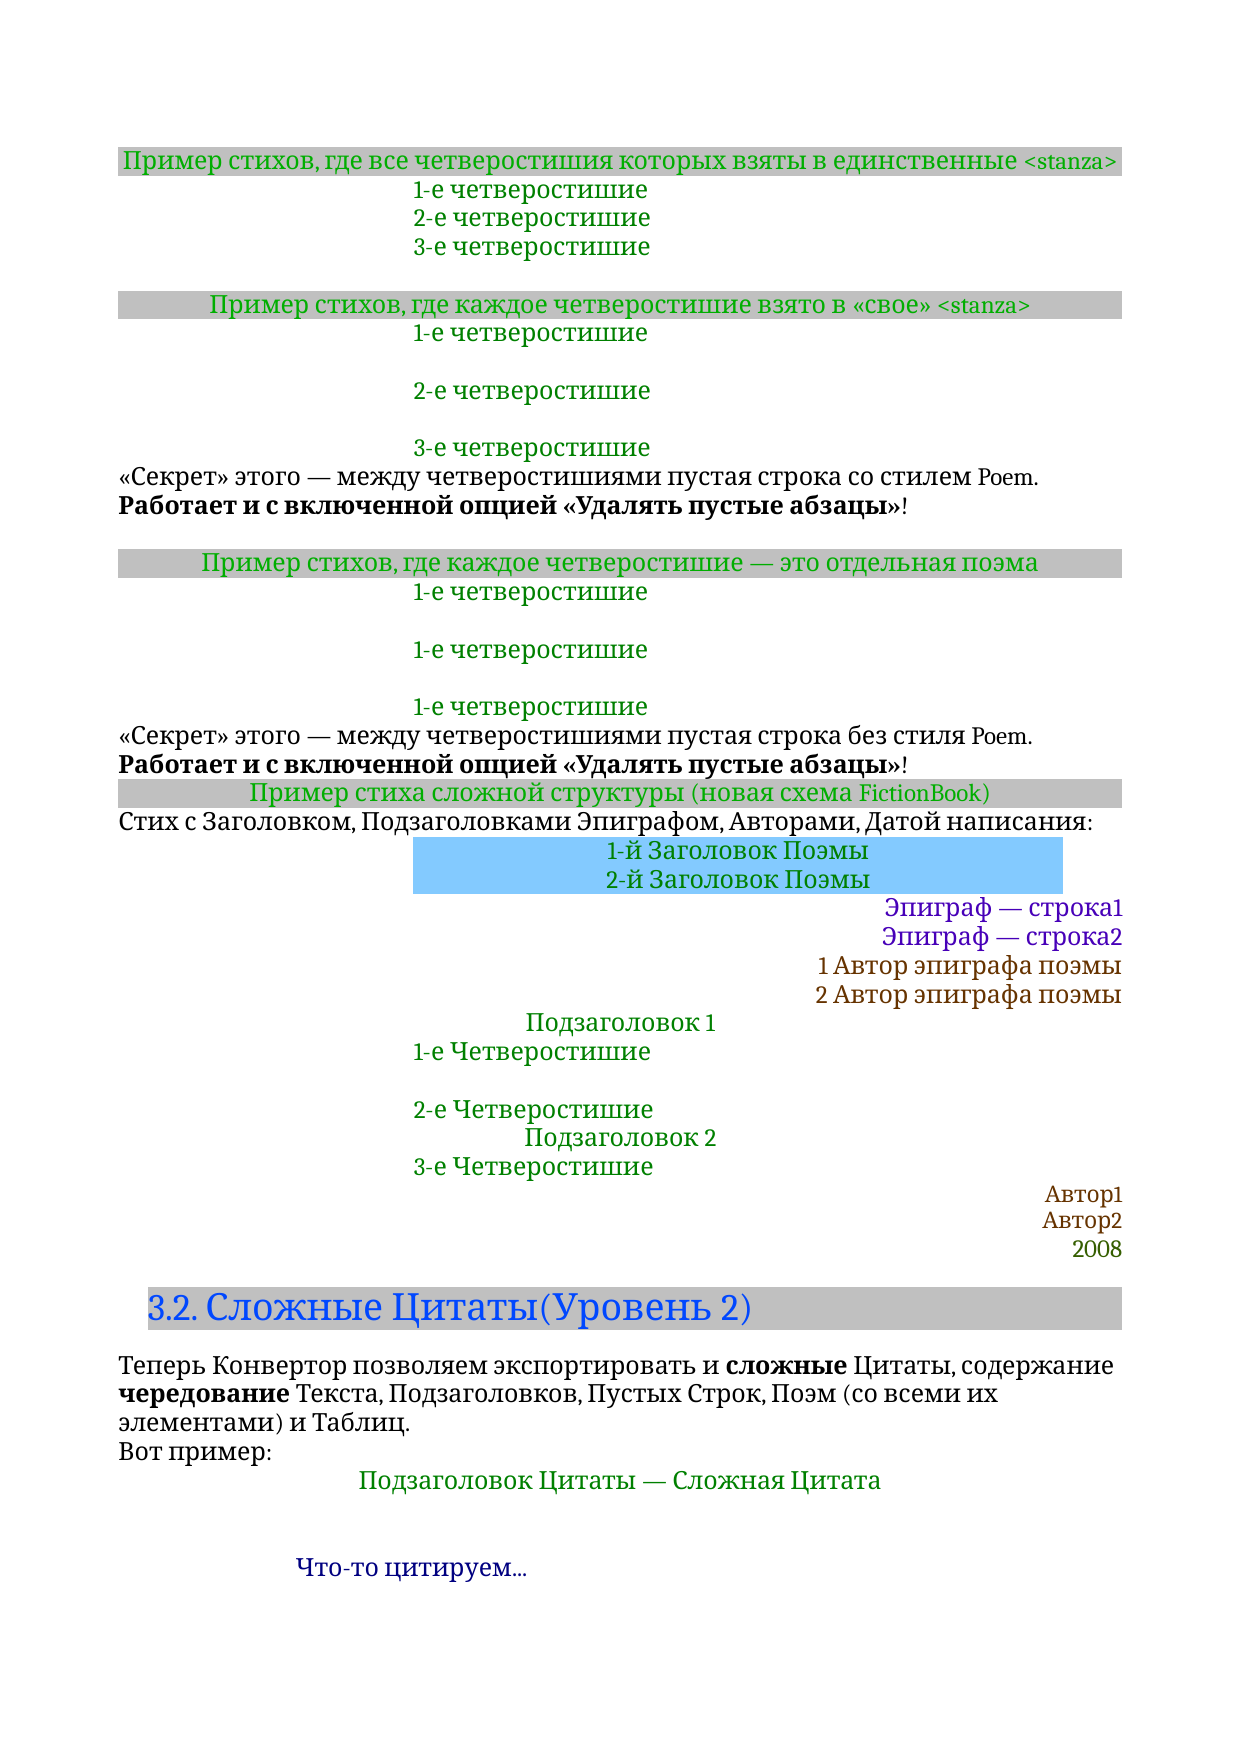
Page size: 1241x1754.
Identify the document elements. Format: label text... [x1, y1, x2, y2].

text Стих с Заголовком, Подзаголовками Эпиграфом, Авторами, Датой написания: [118, 808, 1122, 837]
text 1-е Четверостишие [413, 1038, 1063, 1067]
text 3.2. Сложные Цитаты(Уровень 2) [148, 1287, 1122, 1330]
title 1-й Заголовок Поэмы [413, 837, 1063, 866]
text 1-е четверостишие [413, 319, 1063, 348]
text 1-е четверостишие [413, 578, 1063, 607]
text 2-е четверостишие [413, 204, 1063, 233]
text 2008 [118, 1234, 1122, 1263]
text 1-е четверостишие [413, 636, 1063, 664]
text 2 Автор эпиграфа поэмы [502, 981, 1122, 1009]
subtitle Пример стиха сложной структуры (новая схема FictionBook) [118, 779, 1122, 808]
text Автор2 [325, 1208, 1122, 1234]
subtitle Подзаголовок Цитаты — Сложная Цитата [118, 1467, 1122, 1495]
subtitle Пример стихов, где каждое четверостишие взято в «свое» <stanza> [118, 291, 1122, 319]
text Теперь Конвертор позволяем экспортировать и сложные Цитаты, содержание чередование Текста, Подзаголовков, Пустых Строк, Поэм (со всеми их элементами) и Таблиц. [118, 1352, 1122, 1438]
text 1-е четверостишие [413, 693, 1063, 722]
title 2-й Заголовок Поэмы [413, 866, 1063, 894]
text Эпиграф — строка1 [472, 894, 1122, 923]
text Эпиграф — строка2 [472, 923, 1122, 952]
text 1-е четверостишие [413, 176, 1063, 204]
text 1 Автор эпиграфа поэмы [502, 952, 1122, 981]
subtitle Подзаголовок 1 [118, 1009, 1122, 1038]
subtitle Пример стихов, где каждое четверостишие — это отдельная поэма [118, 549, 1122, 578]
subtitle Пример стихов, где все четверостишия которых взяты в единственные <stanza> [118, 147, 1122, 176]
subtitle Подзаголовок 2 [118, 1124, 1122, 1153]
text Вот пример: [118, 1438, 1122, 1467]
text 3-е четверостишие [413, 233, 1063, 262]
text Что-то цитируем... [295, 1554, 945, 1582]
text Автор1 [325, 1182, 1122, 1208]
text 2-е четверостишие [413, 377, 1063, 406]
text 2-е Четверостишие [413, 1096, 1063, 1124]
text «Секрет» этого — между четверостишиями пустая строка без стиля Poem. Работает и с включенной опцией «Удалять пустые абзацы»! [118, 722, 1122, 779]
text 3-е Четверостишие [413, 1153, 1063, 1182]
text 3-е четверостишие [413, 434, 1063, 463]
text «Секрет» этого — между четверостишиями пустая строка со стилем Poem. Работает и с включенной опцией «Удалять пустые абзацы»! [118, 463, 1122, 521]
